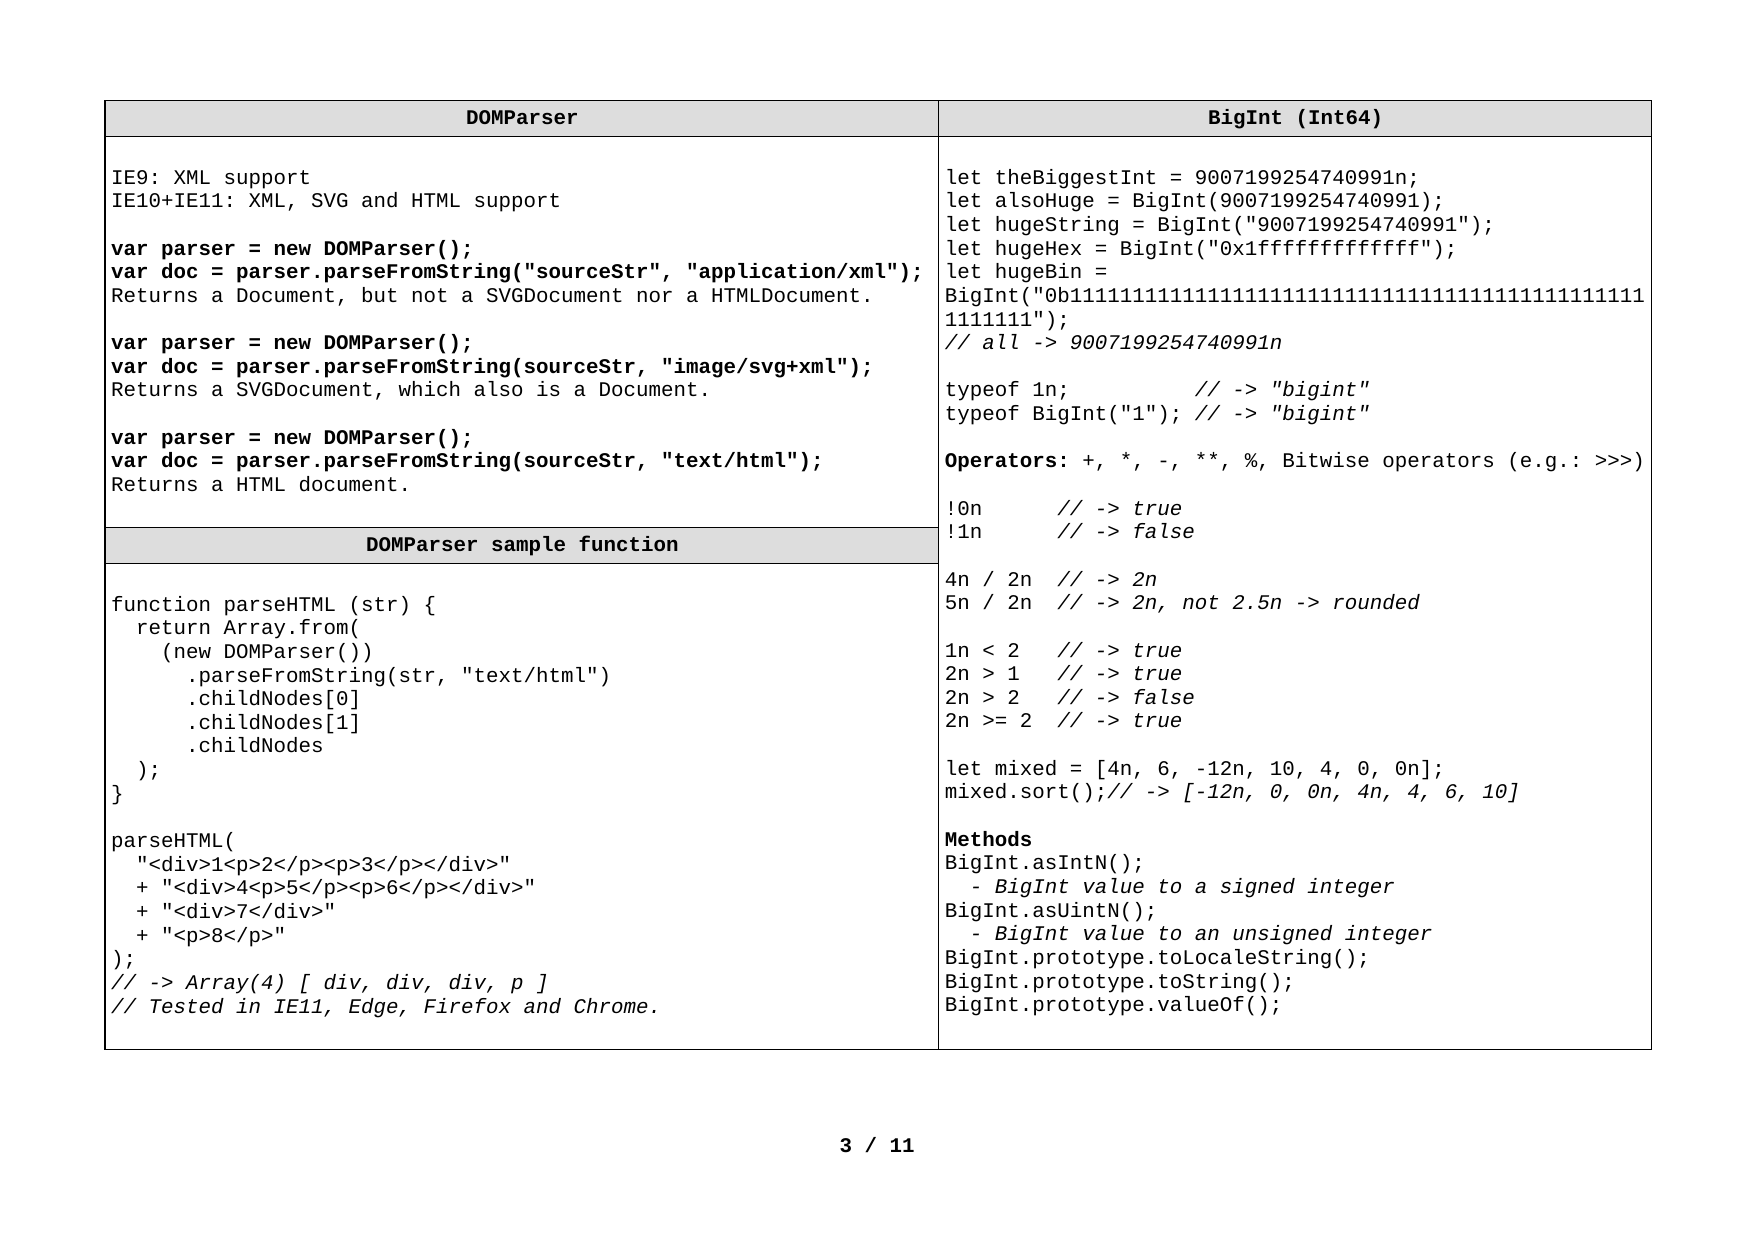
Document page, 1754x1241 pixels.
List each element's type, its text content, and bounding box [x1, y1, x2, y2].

table_cell let theBiggestInt = 9007199254740991n; let alsoHuge = BigInt(9007199254740991); let hugeString = BigInt("9007199254740991"); let hugeHex = BigInt("0x1fffffffffffff"); let hugeBin = BigInt("0b11111111111111111111111111111111111111111111111111111"); // all -> 9007199254740991n typeof 1n; // -> "bigint" typeof BigInt("1"); // -> "bigint" Operators: +, *, -, **, %, Bitwise operators (e.g.: >>>) !0n // -> true !1n // -> false 4n / 2n // -> 2n 5n / 2n // -> 2n, not 2.5n -> rounded 1n < 2 // -> true 2n > 1 // -> true 2n > 2 // -> false 2n >= 2 // -> true let mixed = [4n, 6, -12n, 10, 4, 0, 0n]; mixed.sort();// -> [-12n, 0, 0n, 4n, 4, 6, 10] Methods BigInt.asIntN(); - BigInt value to a signed integer BigInt.asUintN(); - BigInt value to an unsigned integer BigInt.prototype.toLocaleString(); BigInt.prototype.toString(); BigInt.prototype.valueOf(); [939, 137, 1651, 1049]
table_cell function parseHTML (str) { return Array.from( (new DOMParser()) .parseFromString(str, "text/html") .childNodes[0] .childNodes[1] .childNodes ); } parseHTML( "<div>1<p>2</p><p>3</p></div>" + "<div>4<p>5</p><p>6</p></div>" + "<div>7</div>" + "<p>8</p>" ); // -> Array(4) [ div, div, div, p ] // Tested in IE11, Edge, Firefox and Chrome. [106, 564, 938, 1049]
table_header BigInt (Int64) [939, 101, 1651, 136]
table_cell IE9: XML support IE10+IE11: XML, SVG and HTML support var parser = new DOMParser(); var doc = parser.parseFromString("sourceStr", "application/xml"); Returns a Document, but not a SVGDocument nor a HTMLDocument. var parser = new DOMParser(); var doc = parser.parseFromString(sourceStr, "image/svg+xml"); Returns a SVGDocument, which also is a Document. var parser = new DOMParser(); var doc = parser.parseFromString(sourceStr, "text/html"); Returns a HTML document. [106, 137, 938, 527]
table_cell DOMParser sample function [106, 528, 938, 563]
table_header DOMParser [106, 101, 938, 136]
